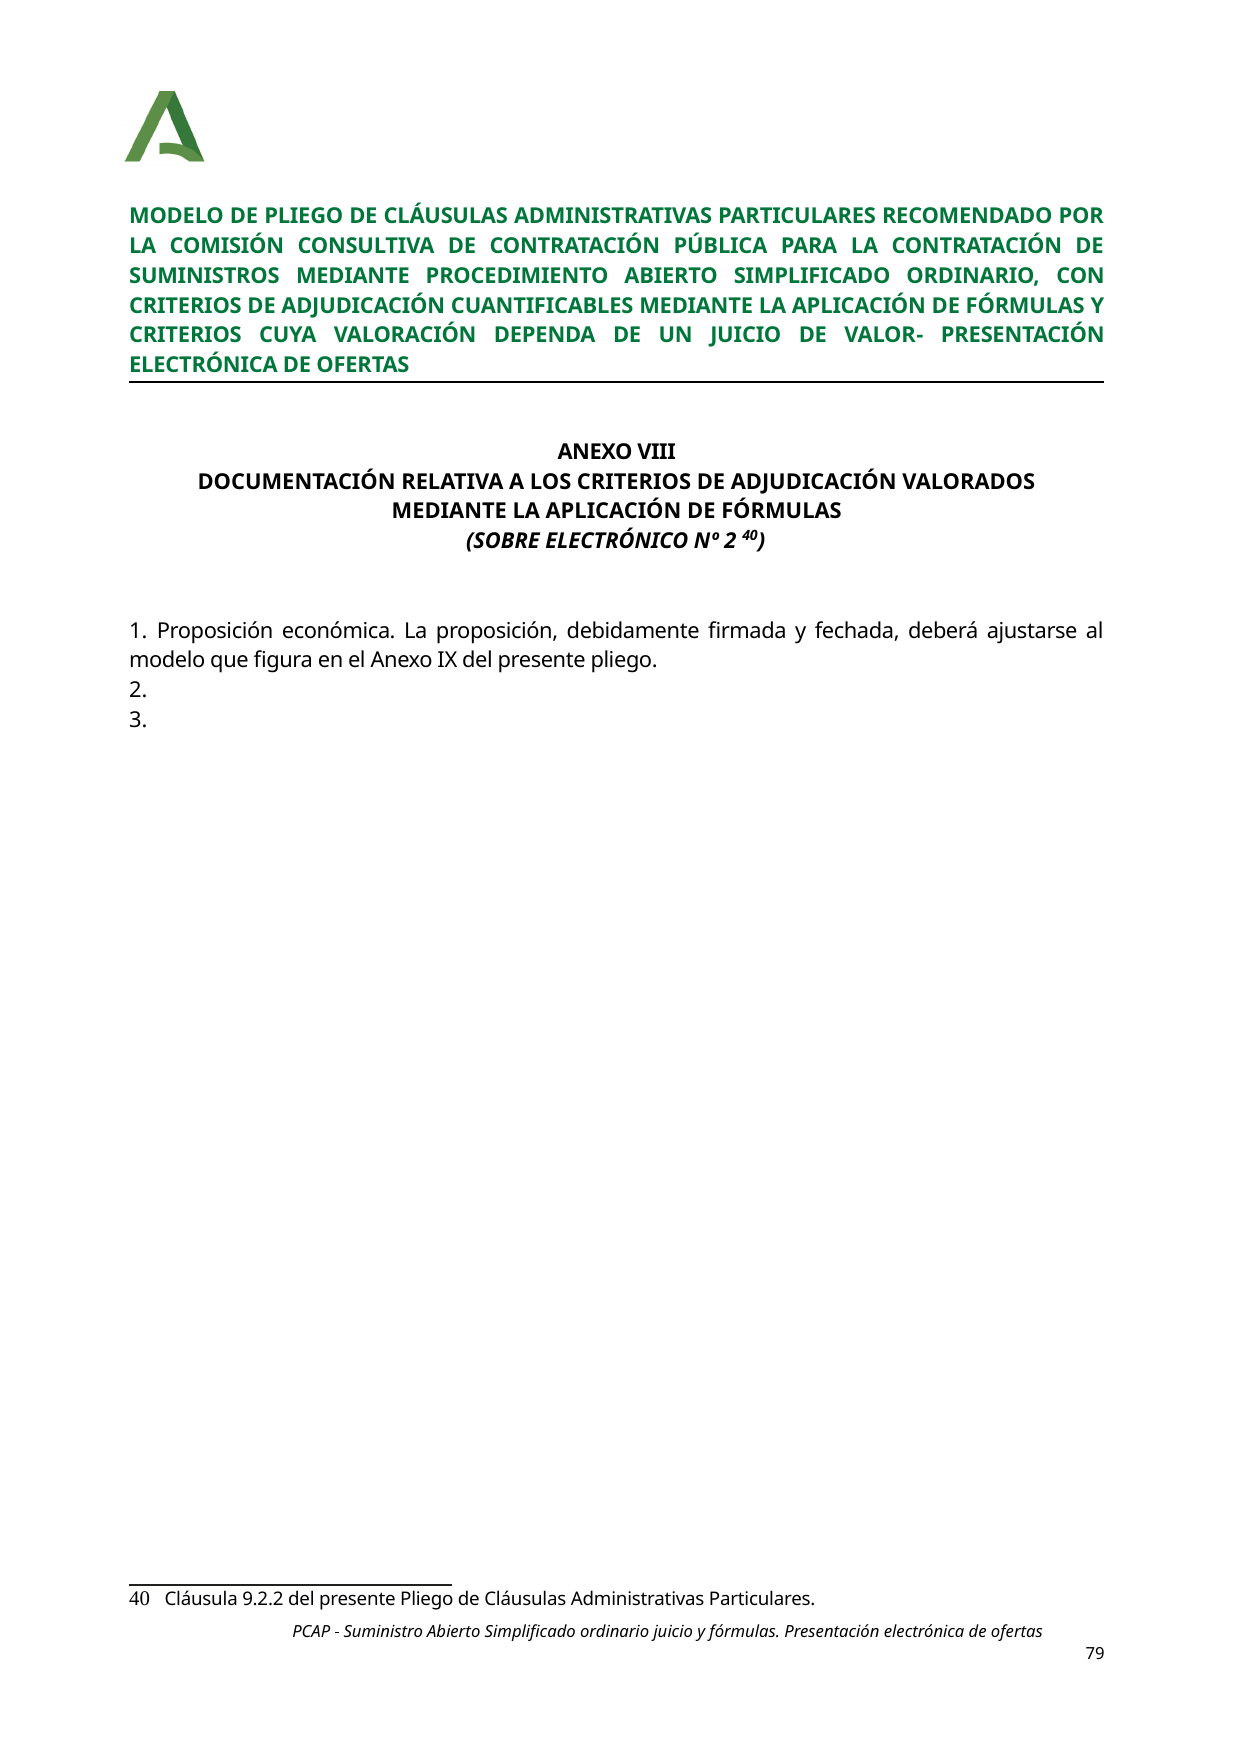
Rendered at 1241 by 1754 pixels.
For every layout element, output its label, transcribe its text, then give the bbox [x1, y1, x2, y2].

text ANEXO VIII [129, 436, 1104, 466]
text 3. [129, 704, 1104, 734]
text (SOBRE ELECTRÓNICO Nº 2 ) [129, 525, 1104, 555]
text Cláusula 9.2.2 del presente Pliego de Cláusulas Administrativas Particulares. [129, 1585, 1104, 1611]
text MODELO DE PLIEGO DE CLÁUSULAS ADMINISTRATIVAS PARTICULARES RECOMENDADO POR LA COMISIÓN CONSULTIVA DE CONTRATACIÓN PÚBLICA PARA LA CONTRATACIÓN DE SUMINISTROS MEDIANTE PROCEDIMIENTO ABIERTO SIMPLIFICADO ORDINARIO, CON CRITERIOS DE ADJUDICACIÓN CUANTIFICABLES MEDIANTE LA APLICACIÓN DE FÓRMULAS Y CRITERIOS CUYA VALORACIÓN DEPENDA DE UN JUICIO DE VALOR- PRESENTACIÓN ELECTRÓNICA DE OFERTAS [129, 200, 1104, 381]
text 1. Proposición económica. La proposición, debidamente firmada y fechada, deberá ajustarse al modelo que figura en el Anexo IX del presente pliego. [129, 614, 1104, 674]
picture [120, 86, 209, 166]
text DOCUMENTACIÓN RELATIVA A LOS CRITERIOS DE ADJUDICACIÓN VALORADOS [129, 466, 1104, 495]
text MEDIANTE LA APLICACIÓN DE FÓRMULAS [129, 495, 1104, 525]
text 2. [129, 674, 1104, 704]
